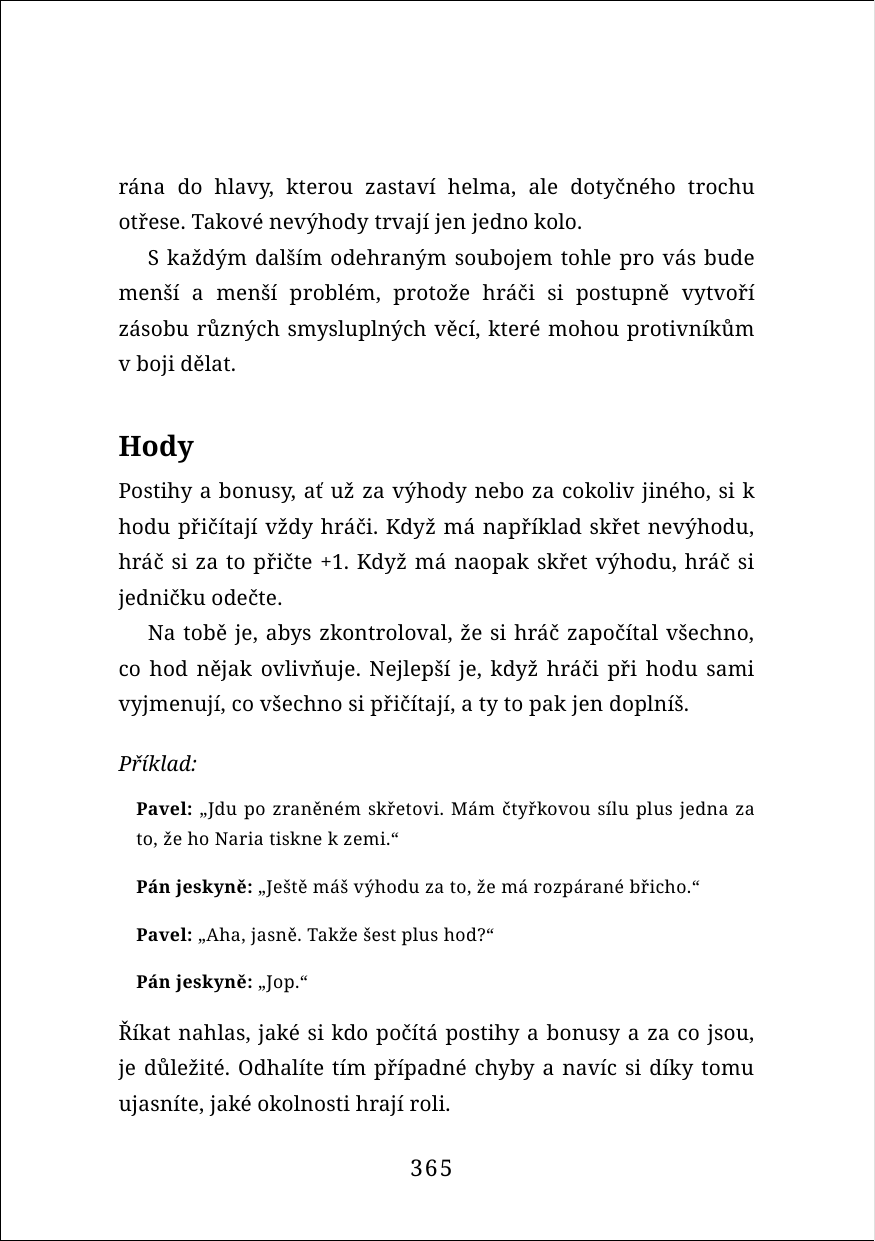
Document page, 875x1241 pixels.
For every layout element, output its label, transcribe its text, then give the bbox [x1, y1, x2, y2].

subtitle Hody [118, 426, 756, 464]
text Pán jeskyně: „Jop.“ [136, 970, 756, 994]
text Pavel: „Aha, jasně. Takže šest plus hod?“ [136, 922, 756, 946]
text Pán jeskyně: „Ještě máš výhodu za to, že má rozpárané břicho.“ [136, 874, 756, 898]
text Postihy a bonusy, ať už za výhody nebo za cokoliv jiného, si k hodu přičítají vždy hráči. Když má například skřet nevýhodu, hráč si za to přičte +1. Když má naopak skřet výhodu, hráč si jedničku odečte. Na tobě je, abys zkontroloval, že si hráč započítal všechno, co hod nějak ovlivňuje. Nejlepší je, když hráči při hodu sami vyjmenují, co všechno si přičítají, a ty to pak jen doplníš. [118, 476, 756, 718]
text Pavel: „Jdu po zraněném skřetovi. Mám čtyřkovou sílu plus jedna za to, že ho Naria tiskne k zemi.“ [136, 796, 756, 850]
text rána do hlavy, kterou zastaví helma, ale dotyčného trochu otřese. Takové nevýhody trvají jen jedno kolo. S každým dalším odehraným soubojem tohle pro vás bude menší a menší problém, protože hráči si postupně vytvoří zásobu různých smysluplných věcí, které mohou protivníkům v boji dělat. [118, 172, 756, 378]
text Příklad: [118, 749, 756, 777]
text Říkat nahlas, jaké si kdo počítá postihy a bonusy a za co jsou, je důležité. Odhalíte tím případné chyby a navíc si díky tomu ujasníte, jaké okolnosti hrají roli. [118, 1018, 756, 1117]
